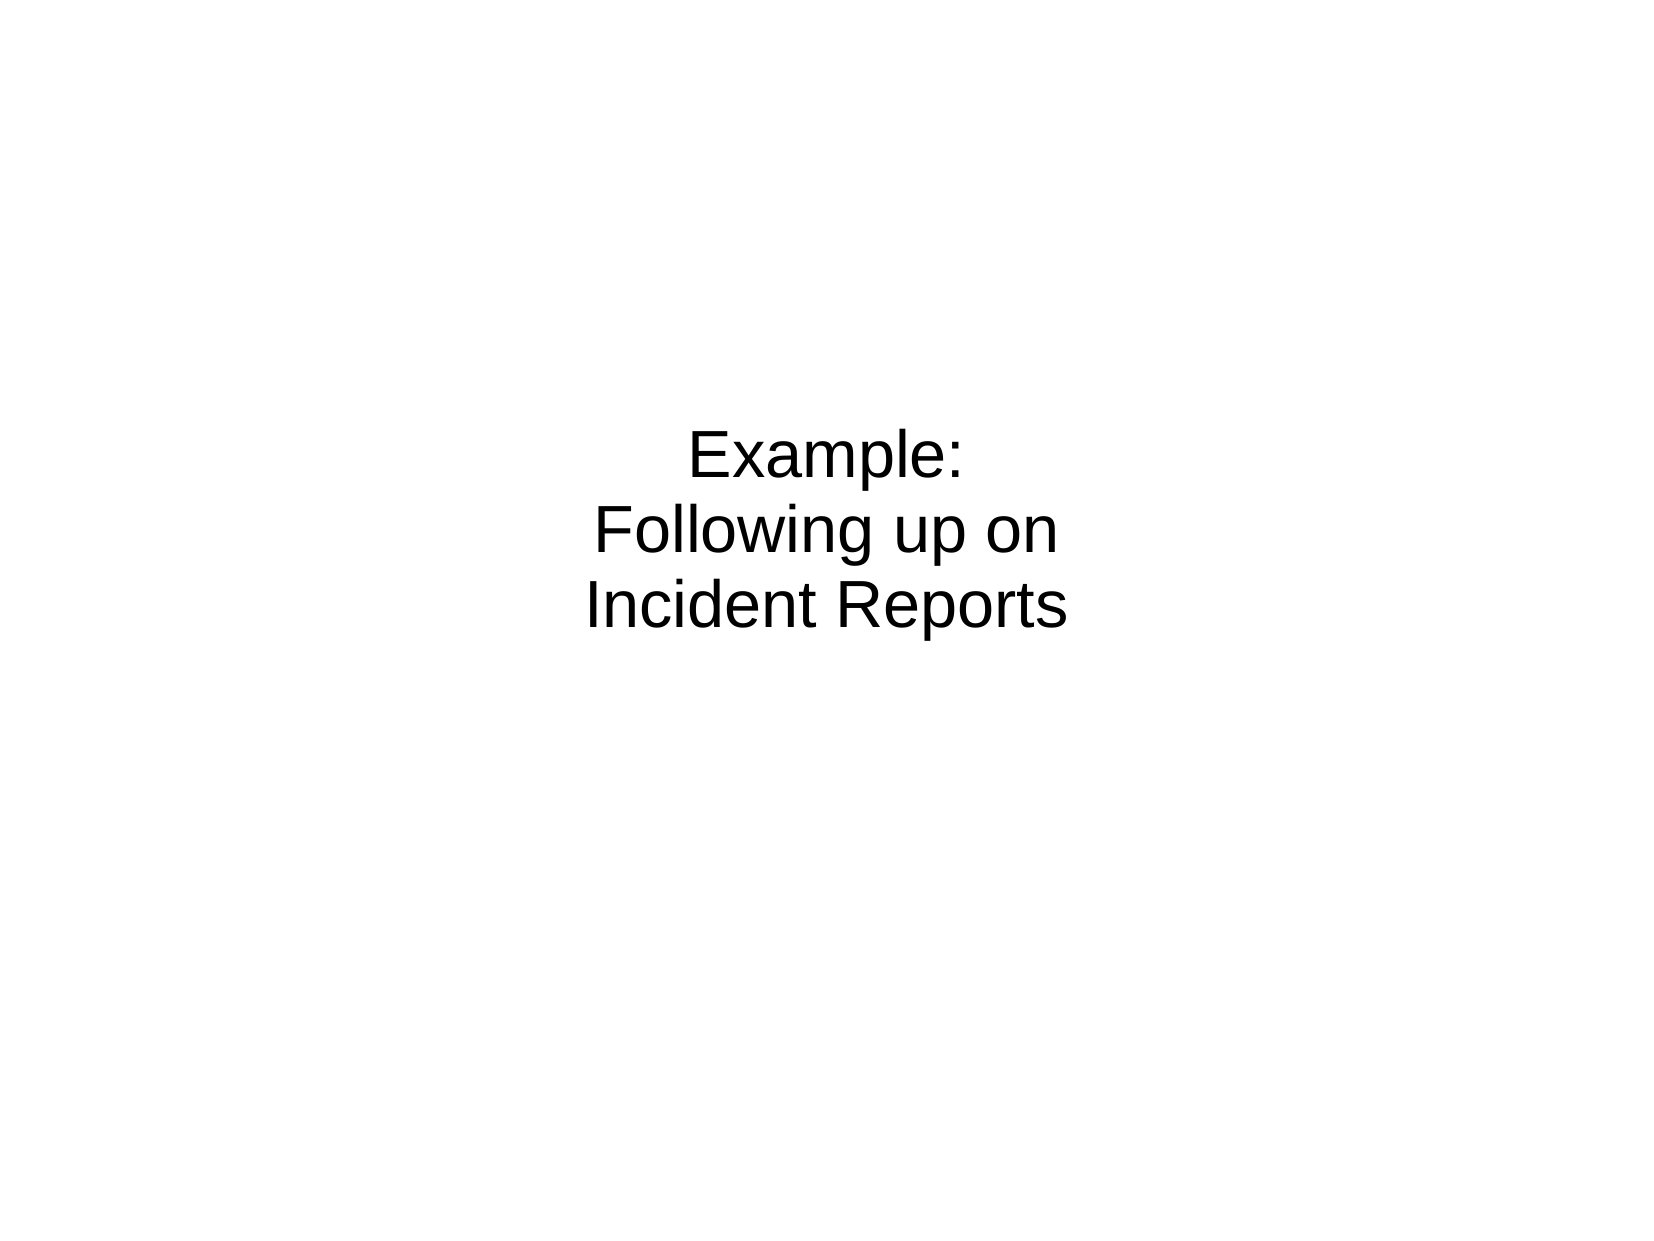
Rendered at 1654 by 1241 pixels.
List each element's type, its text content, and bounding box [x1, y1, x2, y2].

subtitle Example: Following up on Incident Reports [82, 49, 1571, 1010]
